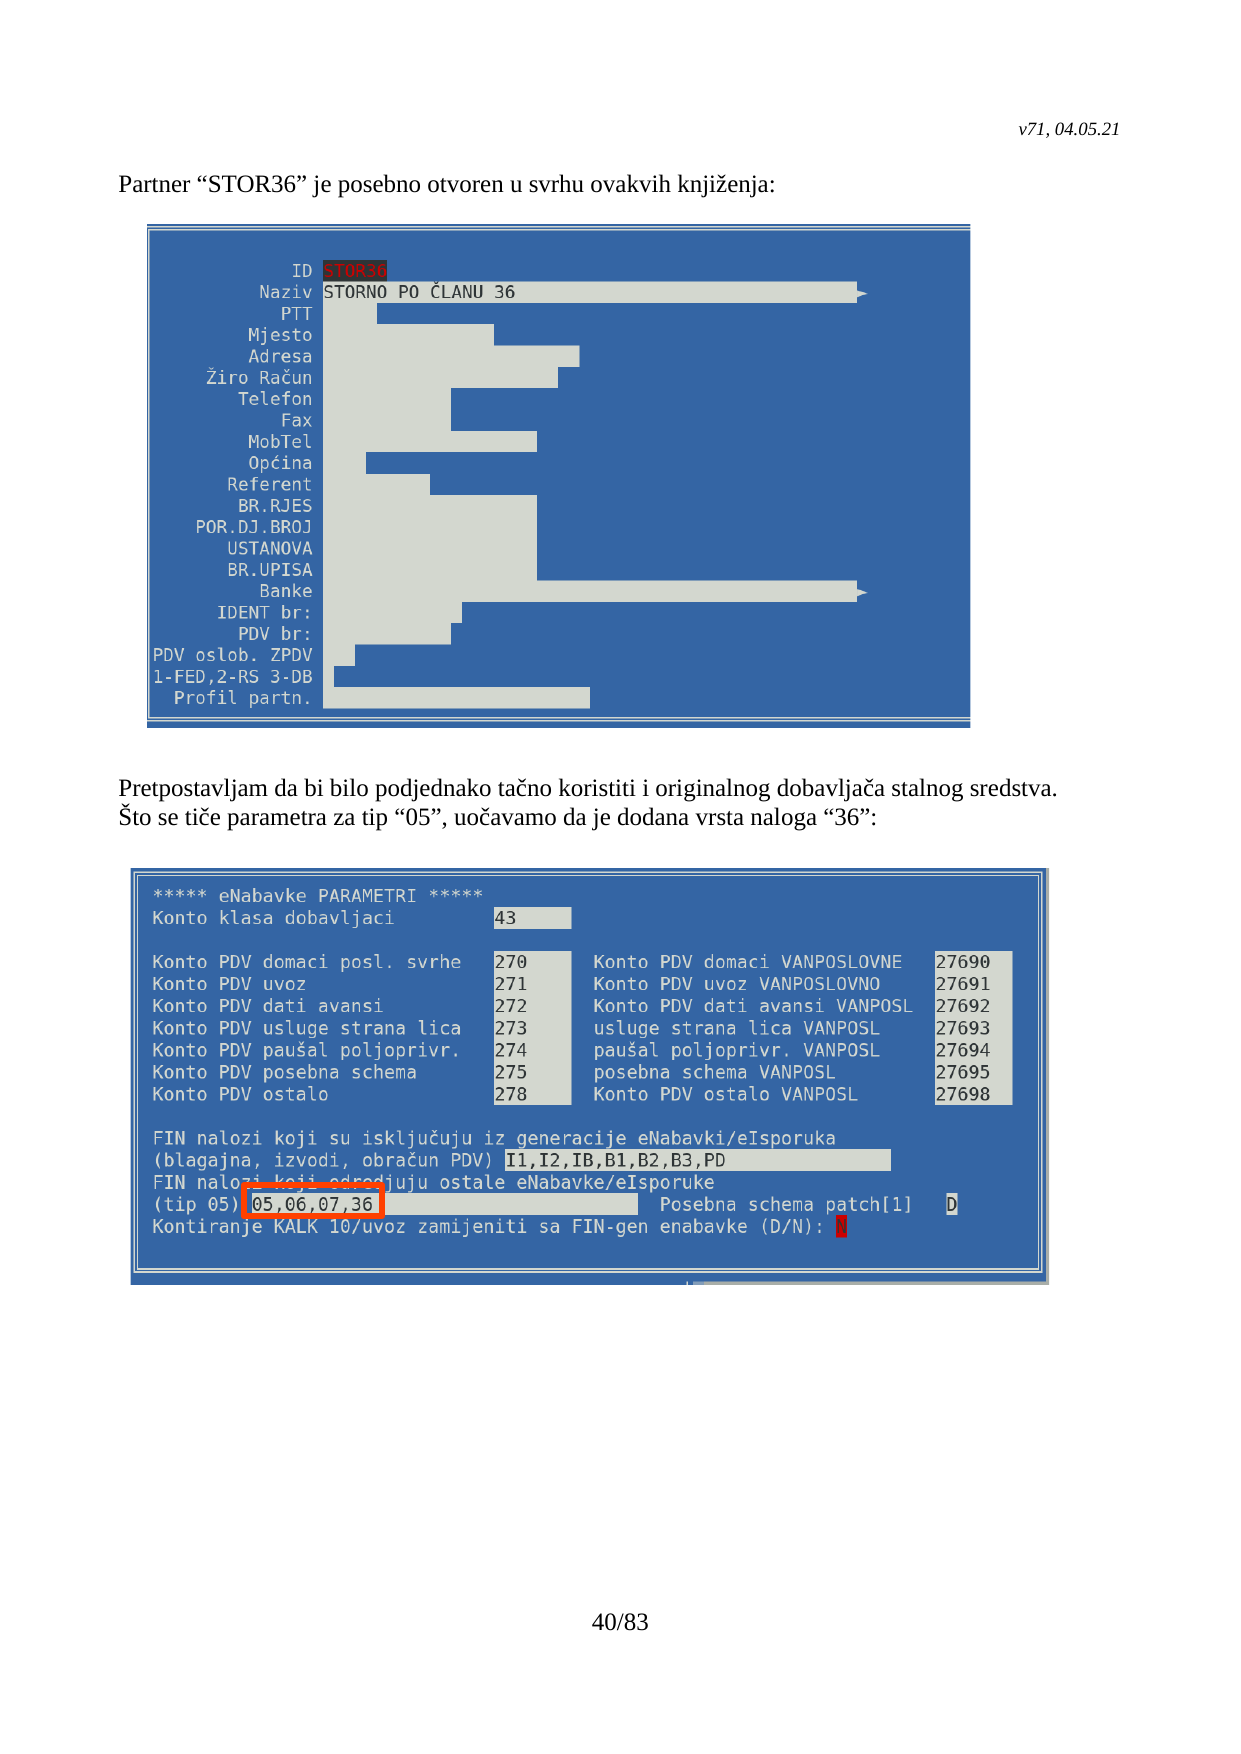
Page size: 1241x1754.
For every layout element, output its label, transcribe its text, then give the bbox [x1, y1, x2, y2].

picture [130, 868, 1050, 1285]
text Pretpostavljam da bi bilo podjednako tačno koristiti i originalnog dobavljača stalnog sredstva. [118, 773, 1122, 802]
picture [147, 224, 971, 728]
text Što se tiče parametra za tip “05”, uočavamo da je dodana vrsta naloga “36”: [118, 802, 1122, 830]
text Partner “STOR36” je posebno otvoren u svrhu ovakvih knjiženja: [118, 169, 1122, 198]
